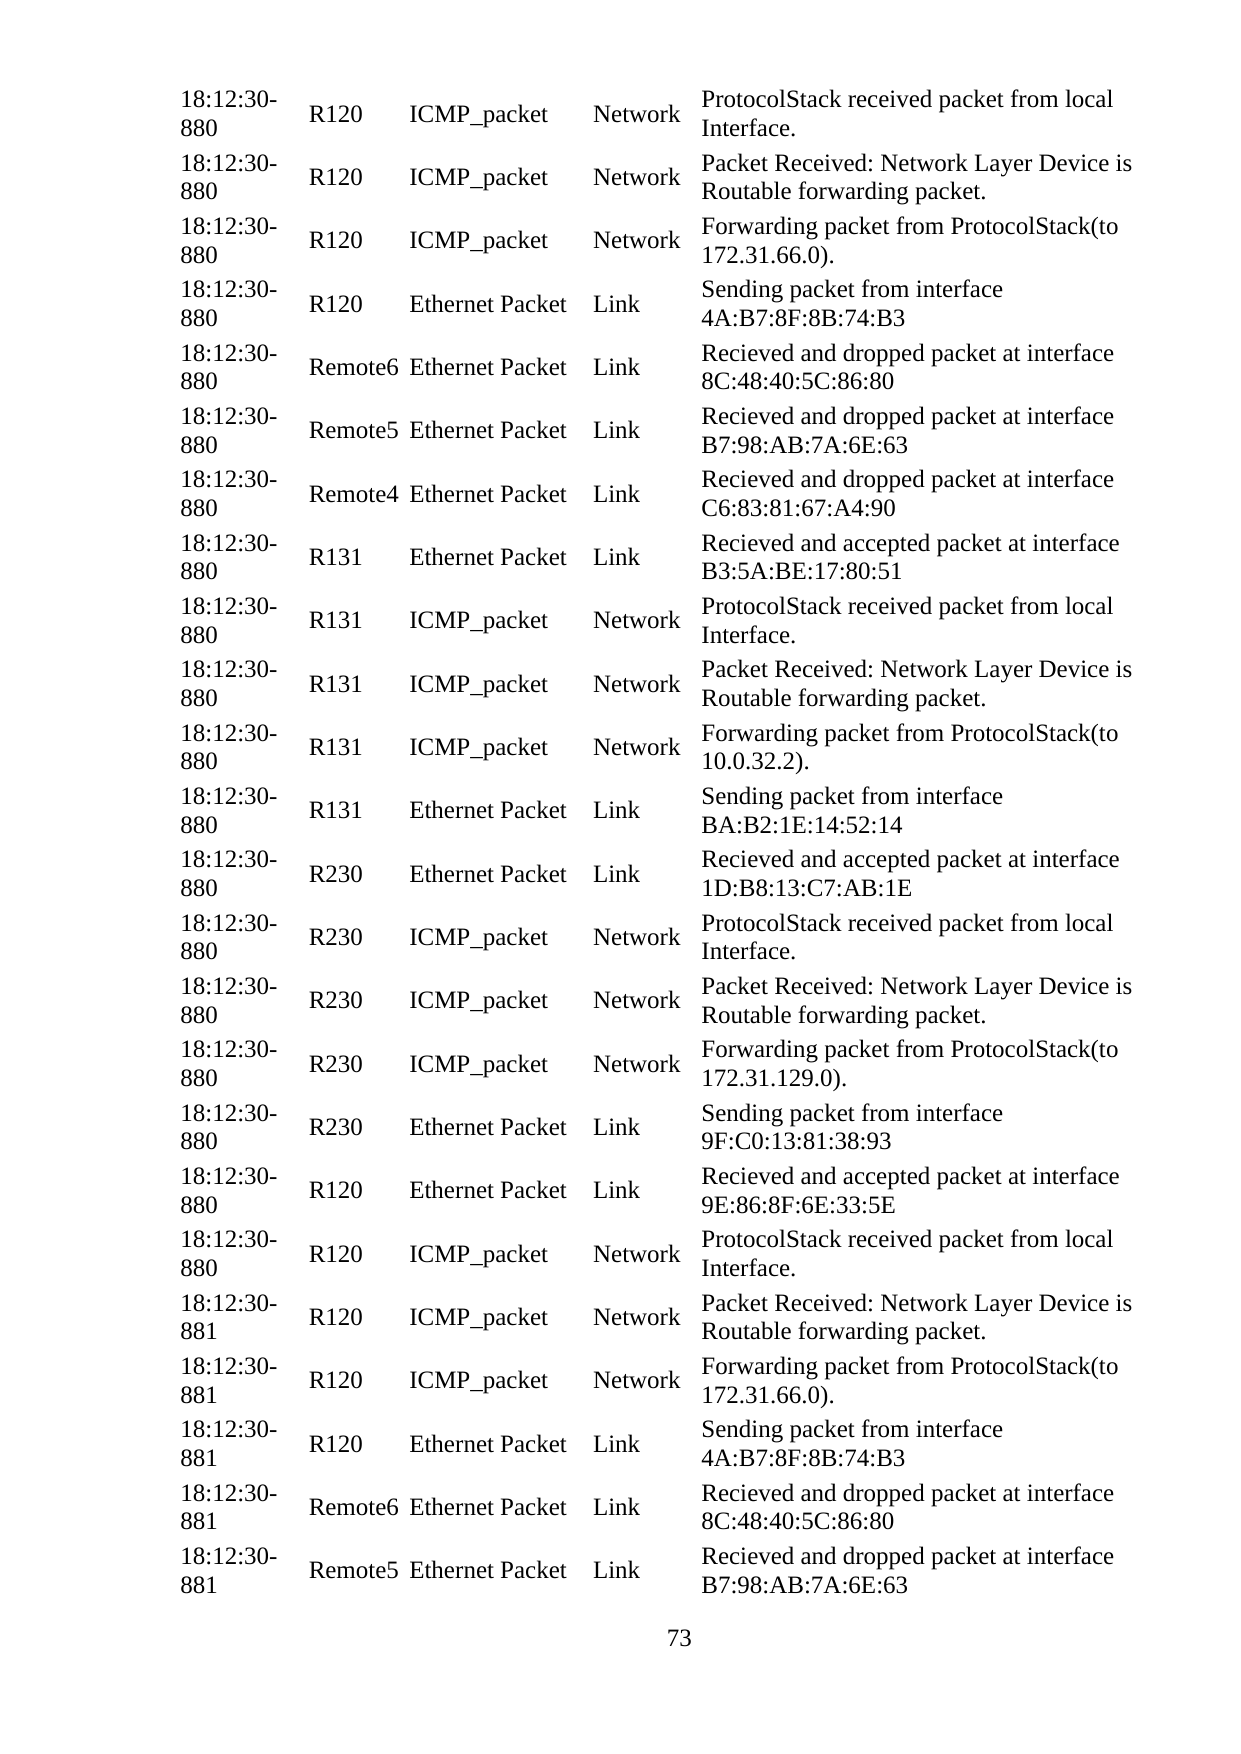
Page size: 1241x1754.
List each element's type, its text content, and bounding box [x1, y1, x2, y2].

table_cell 18:12:30-880 [177, 461, 306, 525]
table_cell ProtocolStack received packet from local Interface. [698, 588, 1181, 651]
table_cell ICMP_packet [406, 651, 590, 715]
table_cell Ethernet Packet [406, 778, 590, 841]
table_cell Network [590, 1285, 698, 1348]
table_cell R120 [306, 145, 406, 208]
table_cell ICMP_packet [406, 1348, 590, 1411]
table_cell ICMP_packet [406, 145, 590, 208]
table_cell Forwarding packet from ProtocolStack(to 10.0.32.2). [698, 715, 1181, 778]
table_cell Recieved and dropped packet at interface 8C:48:40:5C:86:80 [698, 1475, 1181, 1538]
table_cell 18:12:30-880 [177, 145, 306, 208]
table_cell ProtocolStack received packet from local Interface. [698, 81, 1181, 145]
table_cell 18:12:30-881 [177, 1348, 306, 1411]
table_cell 18:12:30-880 [177, 651, 306, 715]
table_cell Link [590, 1475, 698, 1538]
table_cell ICMP_packet [406, 1221, 590, 1285]
table_cell Recieved and dropped packet at interface B7:98:AB:7A:6E:63 [698, 398, 1181, 461]
table_cell 18:12:30-880 [177, 208, 306, 271]
table_cell R120 [306, 271, 406, 335]
table_cell Remote5 [306, 1538, 406, 1601]
table_cell Recieved and dropped packet at interface 8C:48:40:5C:86:80 [698, 335, 1181, 398]
table_cell Sending packet from interface 9F:C0:13:81:38:93 [698, 1095, 1181, 1158]
table_cell 18:12:30-881 [177, 1411, 306, 1475]
table_cell 18:12:30-880 [177, 841, 306, 905]
table_cell 18:12:30-880 [177, 81, 306, 145]
table_cell Link [590, 1158, 698, 1221]
table_cell 18:12:30-880 [177, 335, 306, 398]
table_cell Forwarding packet from ProtocolStack(to 172.31.66.0). [698, 1348, 1181, 1411]
table_cell 18:12:30-880 [177, 1158, 306, 1221]
table_cell Packet Received: Network Layer Device is Routable forwarding packet. [698, 651, 1181, 715]
table_cell ProtocolStack received packet from local Interface. [698, 1221, 1181, 1285]
table_cell R230 [306, 1031, 406, 1095]
table_cell 18:12:30-881 [177, 1538, 306, 1601]
table_cell 18:12:30-880 [177, 778, 306, 841]
table_cell 18:12:30-881 [177, 1475, 306, 1538]
table_cell ProtocolStack received packet from local Interface. [698, 905, 1181, 968]
table_cell Ethernet Packet [406, 841, 590, 905]
table_cell Link [590, 335, 698, 398]
table_cell 18:12:30-880 [177, 588, 306, 651]
table_cell Link [590, 1411, 698, 1475]
table_cell Recieved and accepted packet at interface 9E:86:8F:6E:33:5E [698, 1158, 1181, 1221]
table_cell R230 [306, 841, 406, 905]
table_cell Network [590, 1031, 698, 1095]
table_cell R120 [306, 1411, 406, 1475]
table_cell ICMP_packet [406, 1285, 590, 1348]
table_cell 18:12:30-880 [177, 398, 306, 461]
table_cell 18:12:30-880 [177, 968, 306, 1031]
table_cell Network [590, 1348, 698, 1411]
table_cell ICMP_packet [406, 208, 590, 271]
table_cell Ethernet Packet [406, 271, 590, 335]
table_cell Recieved and dropped packet at interface B7:98:AB:7A:6E:63 [698, 1538, 1181, 1601]
table_cell Network [590, 81, 698, 145]
table_cell Link [590, 841, 698, 905]
table_cell 18:12:30-880 [177, 1031, 306, 1095]
table_cell Network [590, 1221, 698, 1285]
table_cell ICMP_packet [406, 81, 590, 145]
table_cell Forwarding packet from ProtocolStack(to 172.31.129.0). [698, 1031, 1181, 1095]
table_cell Recieved and dropped packet at interface C6:83:81:67:A4:90 [698, 461, 1181, 525]
table_cell R131 [306, 778, 406, 841]
table_cell Ethernet Packet [406, 461, 590, 525]
table_cell R120 [306, 1348, 406, 1411]
table_cell Packet Received: Network Layer Device is Routable forwarding packet. [698, 968, 1181, 1031]
table_cell Link [590, 525, 698, 588]
table_cell ICMP_packet [406, 1031, 590, 1095]
table_cell R131 [306, 715, 406, 778]
table_cell Ethernet Packet [406, 1158, 590, 1221]
table_cell Network [590, 145, 698, 208]
table_cell 18:12:30-880 [177, 271, 306, 335]
table_cell R230 [306, 905, 406, 968]
table_cell 18:12:30-881 [177, 1285, 306, 1348]
table_cell Link [590, 778, 698, 841]
table_cell R230 [306, 1095, 406, 1158]
table_cell Ethernet Packet [406, 1475, 590, 1538]
table_cell R120 [306, 81, 406, 145]
table_cell Network [590, 905, 698, 968]
table_cell Remote6 [306, 335, 406, 398]
table_cell Network [590, 715, 698, 778]
table_cell ICMP_packet [406, 905, 590, 968]
table_cell Remote6 [306, 1475, 406, 1538]
table_cell Network [590, 651, 698, 715]
table_cell Remote4 [306, 461, 406, 525]
table_cell Recieved and accepted packet at interface 1D:B8:13:C7:AB:1E [698, 841, 1181, 905]
table_cell R131 [306, 651, 406, 715]
table_cell Network [590, 968, 698, 1031]
table_cell ICMP_packet [406, 715, 590, 778]
table_cell Ethernet Packet [406, 525, 590, 588]
table_cell Sending packet from interface 4A:B7:8F:8B:74:B3 [698, 271, 1181, 335]
table_cell Network [590, 208, 698, 271]
table_cell Forwarding packet from ProtocolStack(to 172.31.66.0). [698, 208, 1181, 271]
table_cell 18:12:30-880 [177, 1095, 306, 1158]
table_cell ICMP_packet [406, 968, 590, 1031]
table_cell R120 [306, 1285, 406, 1348]
table_cell R120 [306, 208, 406, 271]
table_cell 18:12:30-880 [177, 715, 306, 778]
table_cell Sending packet from interface BA:B2:1E:14:52:14 [698, 778, 1181, 841]
table_cell 18:12:30-880 [177, 905, 306, 968]
table_cell ICMP_packet [406, 588, 590, 651]
table_cell Link [590, 271, 698, 335]
table_cell Packet Received: Network Layer Device is Routable forwarding packet. [698, 145, 1181, 208]
table_cell 18:12:30-880 [177, 525, 306, 588]
table_cell R120 [306, 1221, 406, 1285]
table_cell 18:12:30-880 [177, 1221, 306, 1285]
table_cell Link [590, 461, 698, 525]
table_cell R120 [306, 1158, 406, 1221]
table_cell Ethernet Packet [406, 398, 590, 461]
table_cell R230 [306, 968, 406, 1031]
table_cell Packet Received: Network Layer Device is Routable forwarding packet. [698, 1285, 1181, 1348]
table_cell Ethernet Packet [406, 1095, 590, 1158]
table_cell Ethernet Packet [406, 1411, 590, 1475]
table_cell Sending packet from interface 4A:B7:8F:8B:74:B3 [698, 1411, 1181, 1475]
table_cell Network [590, 588, 698, 651]
table_cell Link [590, 1095, 698, 1158]
table_cell Ethernet Packet [406, 1538, 590, 1601]
table_cell R131 [306, 525, 406, 588]
table_cell Remote5 [306, 398, 406, 461]
table_cell R131 [306, 588, 406, 651]
table_cell Recieved and accepted packet at interface B3:5A:BE:17:80:51 [698, 525, 1181, 588]
table_cell Link [590, 1538, 698, 1601]
table_cell Link [590, 398, 698, 461]
table_cell Ethernet Packet [406, 335, 590, 398]
